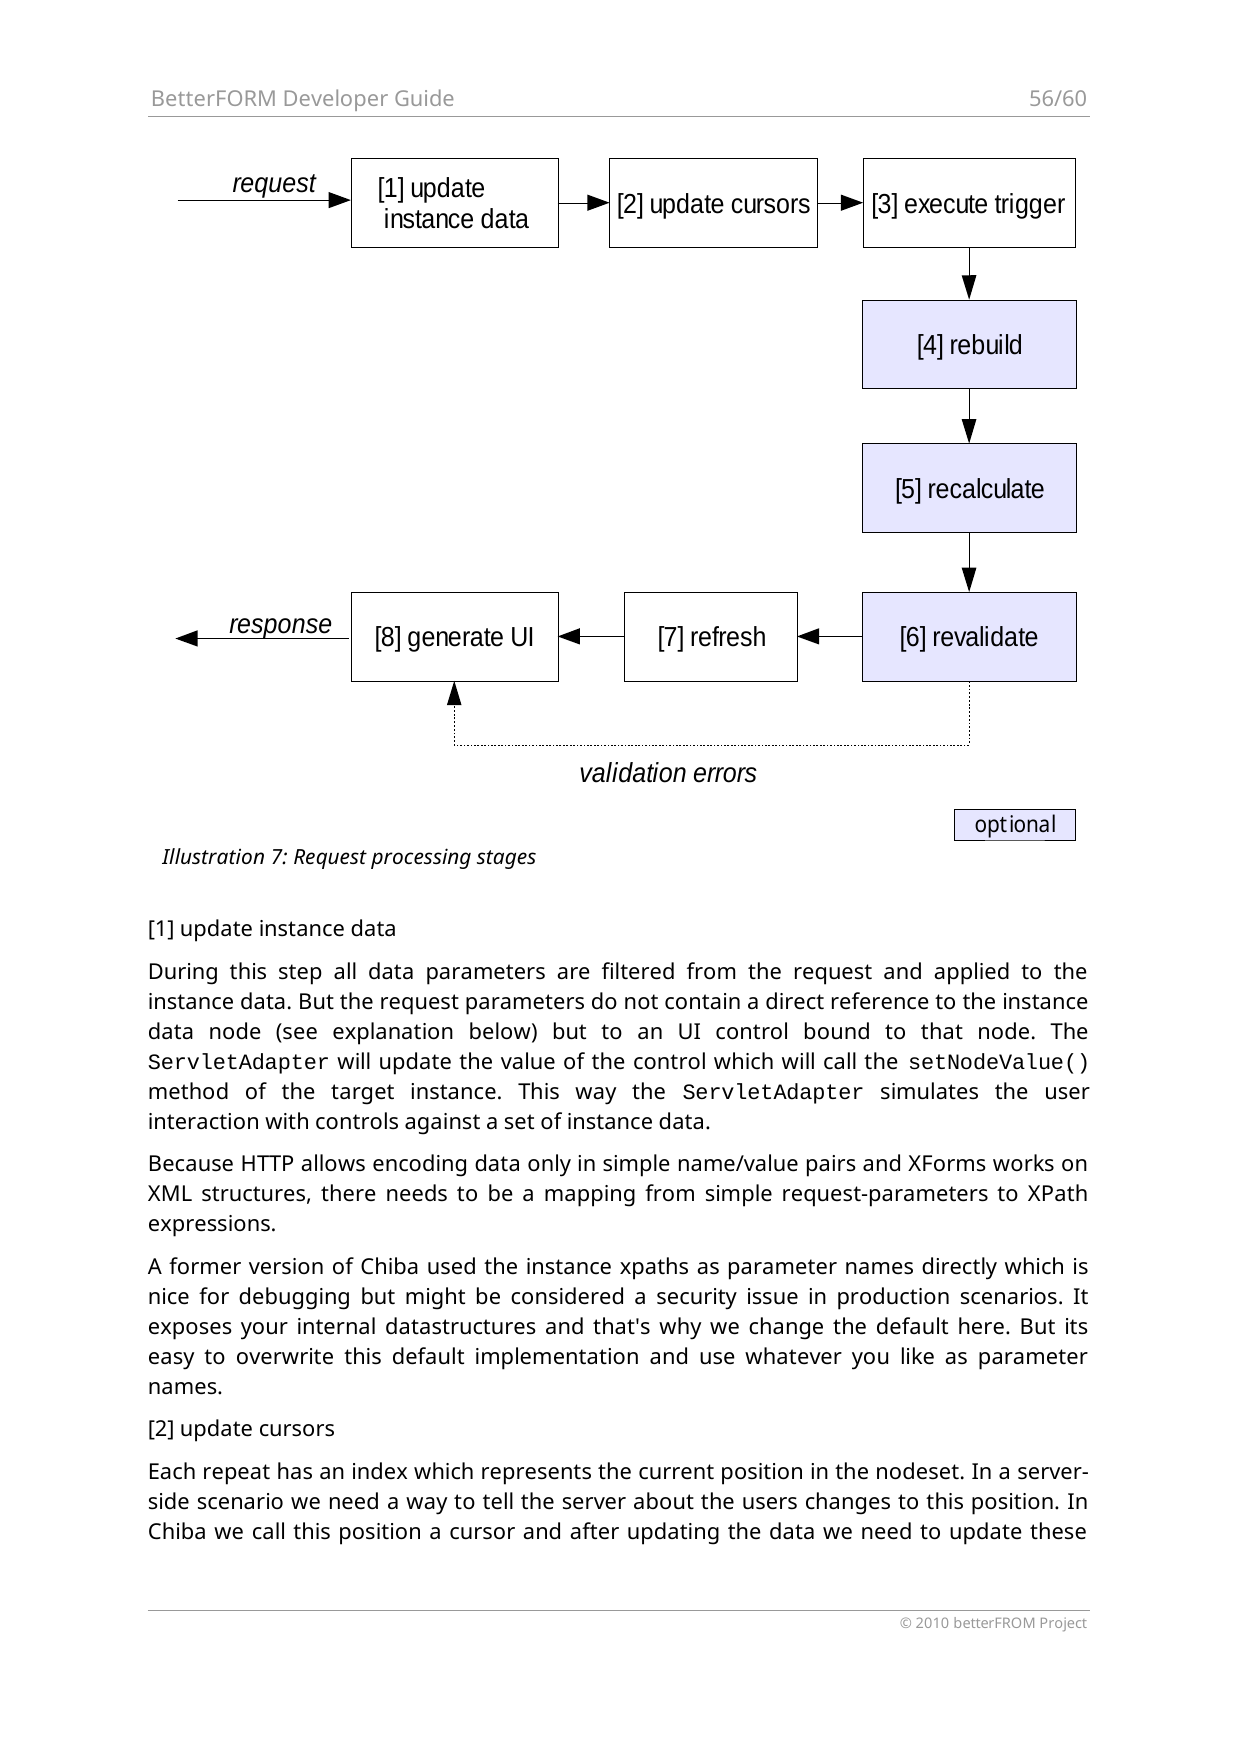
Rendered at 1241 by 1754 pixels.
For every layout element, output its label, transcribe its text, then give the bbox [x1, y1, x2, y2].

text [1] update instance data [148, 913, 1090, 943]
text During this step all data parameters are filtered from the request and applied to the instance data. But the request parameters do not contain a direct reference to the instance data node (see explanation below) but to an UI control bound to that node. The ServletAdapter will update the value of the control which will call the setNodeValue() method of the target instance. This way the ServletAdapter simulates the user interaction with controls against a set of instance data. [148, 956, 1090, 1136]
text Because HTTP allows encoding data only in simple name/value pairs and XForms works on XML structures, there needs to be a mapping from simple request-parameters to XPath expressions. [148, 1148, 1090, 1238]
text [2] update cursors [148, 1413, 1090, 1443]
text A former version of Chiba used the instance xpaths as parameter names directly which is nice for debugging but might be considered a security issue in production scenarios. It exposes your internal datastructures and that's why we change the default here. But its easy to overwrite this default implementation and use whatever you like as parameter names. [148, 1251, 1090, 1401]
text Each repeat has an index which represents the current position in the nodeset. In a server-side scenario we need a way to tell the server about the users changes to this position. In Chiba we call this position a cursor and after updating the data we need to update these [148, 1456, 1090, 1546]
text Illustration 7: Request processing stages [162, 158, 1075, 871]
